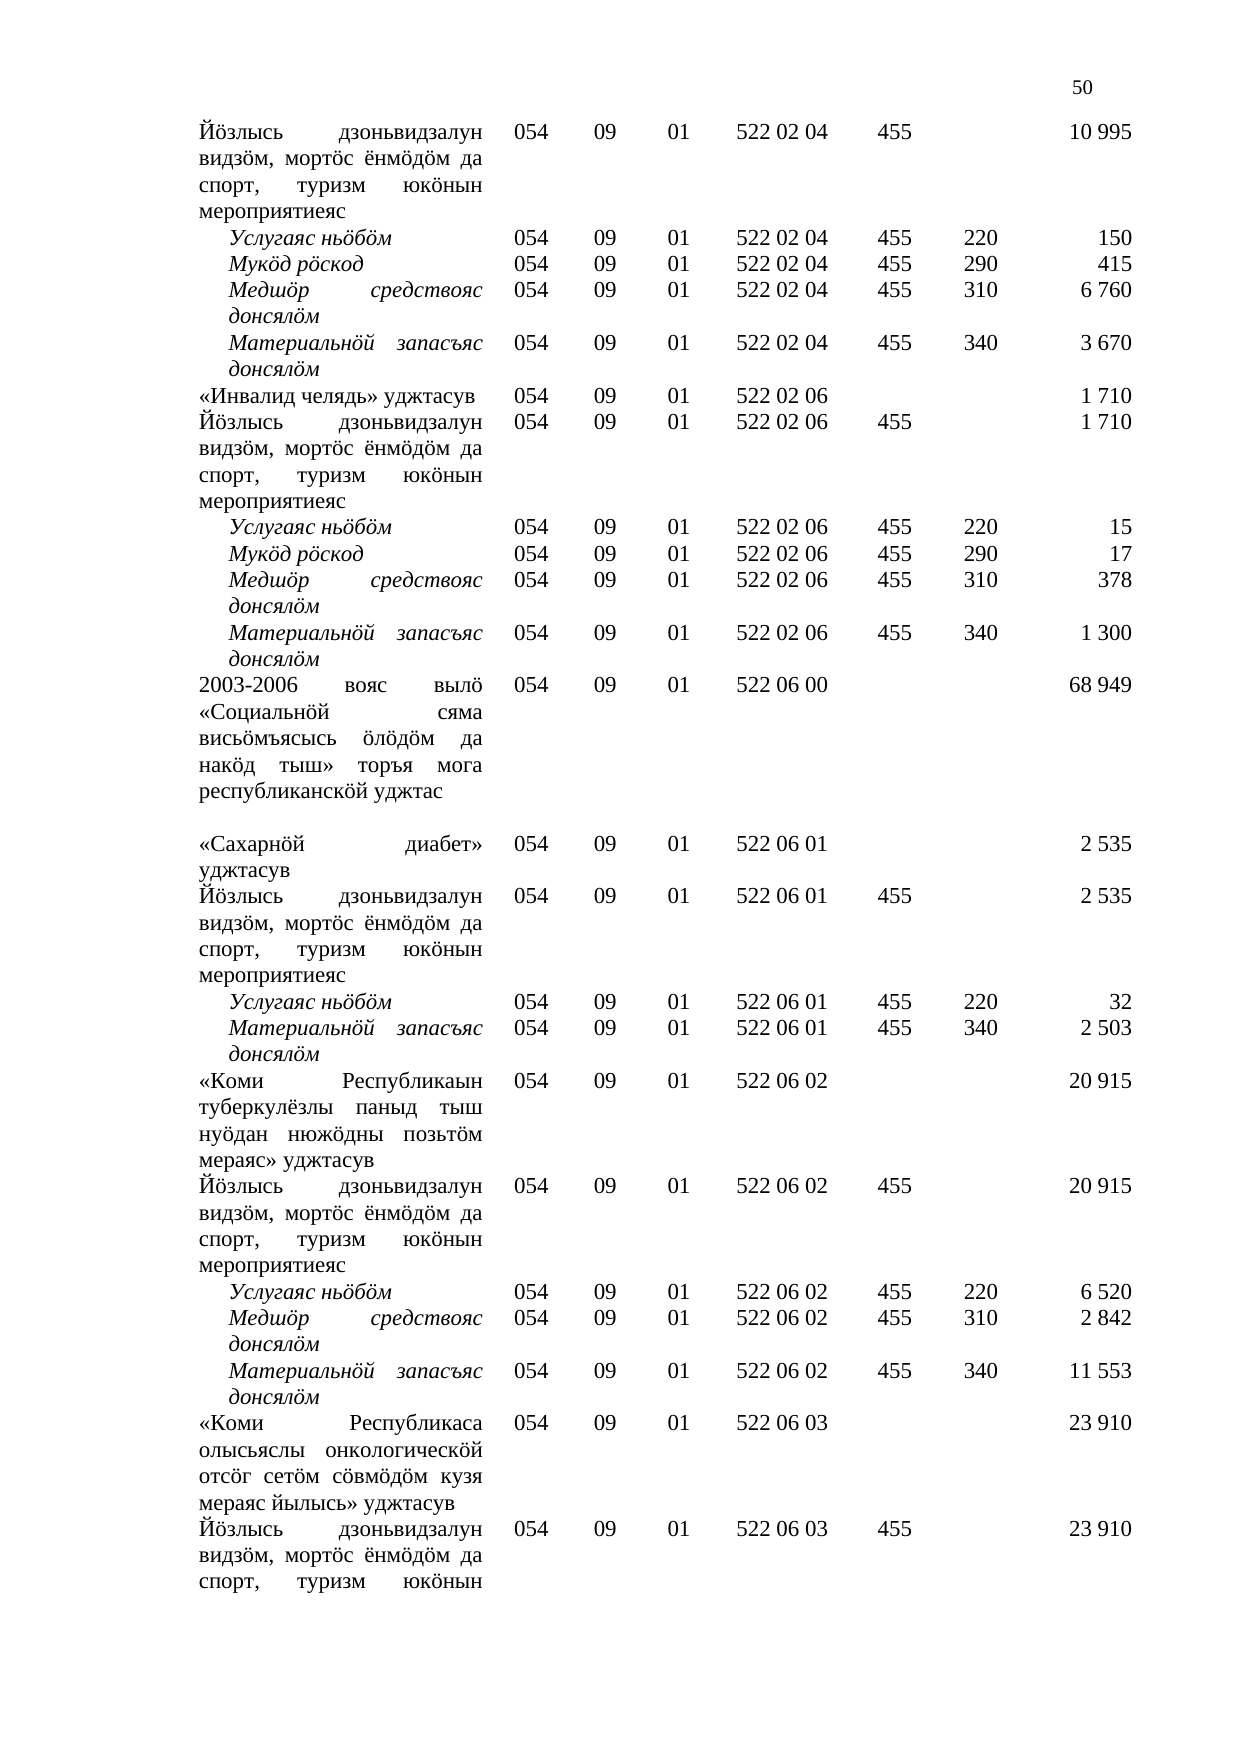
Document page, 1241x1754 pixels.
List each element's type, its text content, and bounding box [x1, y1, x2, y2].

table_cell 23 910 [1021, 1515, 1143, 1594]
table_cell 054 [494, 250, 568, 276]
table_cell [1143, 1014, 1193, 1067]
table_cell 455 [849, 118, 941, 223]
table_cell 522 02 04 [716, 118, 848, 223]
table_cell 01 [642, 1014, 716, 1067]
table_cell [1143, 1357, 1193, 1409]
table_cell 455 [849, 1172, 941, 1278]
table_cell 09 [568, 1357, 642, 1409]
table_cell [1143, 1278, 1193, 1304]
table_cell 455 [849, 883, 941, 988]
table_cell 01 [642, 1304, 716, 1357]
table_cell [1143, 1172, 1193, 1278]
table_cell 01 [642, 672, 716, 830]
table_cell 522 06 01 [716, 1014, 848, 1067]
table_cell 054 [494, 276, 568, 329]
table_cell 09 [568, 672, 642, 830]
table_cell Материальнöй запасъяс донсялöм [188, 329, 494, 382]
table_cell 09 [568, 1067, 642, 1172]
table_cell 10 995 [1021, 118, 1143, 223]
table_cell 01 [642, 566, 716, 619]
table_cell 054 [494, 883, 568, 988]
table_cell 522 02 06 [716, 540, 848, 566]
table_cell 054 [494, 382, 568, 408]
table_cell Материальнöй запасъяс донсялöм [188, 1014, 494, 1067]
table_cell Услугаяс ньöбöм [188, 988, 494, 1014]
table_cell [941, 382, 1021, 408]
table_cell 01 [642, 830, 716, 882]
table_cell 522 06 02 [716, 1357, 848, 1409]
table_cell 054 [494, 1304, 568, 1357]
table_cell 290 [941, 250, 1021, 276]
table_cell 455 [849, 224, 941, 250]
table_cell 09 [568, 276, 642, 329]
table_cell 455 [849, 514, 941, 540]
table_cell 522 02 04 [716, 224, 848, 250]
table_cell Мукöд рöскод [188, 250, 494, 276]
table_cell 09 [568, 514, 642, 540]
table_cell 522 02 06 [716, 408, 848, 513]
table_cell 09 [568, 830, 642, 882]
table_cell 09 [568, 118, 642, 223]
table_cell [1143, 1304, 1193, 1357]
table_cell 455 [849, 988, 941, 1014]
table_cell 522 06 01 [716, 883, 848, 988]
table_cell 415 [1021, 250, 1143, 276]
table_cell 09 [568, 250, 642, 276]
table_cell 09 [568, 566, 642, 619]
table_cell 01 [642, 118, 716, 223]
table_cell 6 760 [1021, 276, 1143, 329]
table_cell 054 [494, 988, 568, 1014]
table_cell 378 [1021, 566, 1143, 619]
table_cell 17 [1021, 540, 1143, 566]
table_cell 522 06 03 [716, 1410, 848, 1515]
table_cell 455 [849, 408, 941, 513]
table_cell Материальнöй запасъяс донсялöм [188, 619, 494, 672]
table_cell [1143, 1515, 1193, 1594]
table_cell [1143, 619, 1193, 672]
table_cell 054 [494, 408, 568, 513]
table_cell 01 [642, 1410, 716, 1515]
table_cell 09 [568, 540, 642, 566]
table_cell 01 [642, 408, 716, 513]
table_cell 01 [642, 1172, 716, 1278]
table_cell 6 520 [1021, 1278, 1143, 1304]
table_cell 09 [568, 1278, 642, 1304]
table_cell 455 [849, 1014, 941, 1067]
table_cell [1143, 382, 1193, 408]
table_cell 3 670 [1021, 329, 1143, 382]
table_cell 455 [849, 1278, 941, 1304]
table_cell 054 [494, 514, 568, 540]
table_cell 09 [568, 988, 642, 1014]
table_cell 2 535 [1021, 830, 1143, 882]
table_cell 340 [941, 619, 1021, 672]
table_cell 1 710 [1021, 382, 1143, 408]
table_cell [1143, 514, 1193, 540]
table_cell 01 [642, 382, 716, 408]
table_cell 522 06 02 [716, 1278, 848, 1304]
table_cell 220 [941, 1278, 1021, 1304]
table_cell 01 [642, 1067, 716, 1172]
table_cell 522 06 02 [716, 1304, 848, 1357]
table_cell 054 [494, 118, 568, 223]
table_cell [1143, 118, 1193, 223]
table_cell [941, 883, 1021, 988]
table_cell 522 06 02 [716, 1067, 848, 1172]
table_cell [941, 1410, 1021, 1515]
table_cell 09 [568, 1172, 642, 1278]
table_cell 455 [849, 1357, 941, 1409]
table_cell 01 [642, 276, 716, 329]
table_cell [1143, 329, 1193, 382]
table_cell 01 [642, 514, 716, 540]
table_cell 455 [849, 250, 941, 276]
table_cell Йöзлысь дзоньвидзалун видзöм, мортöс ёнмöдöм да спорт, туризм юкöнын [188, 1515, 494, 1594]
table_cell 01 [642, 224, 716, 250]
table_cell 20 915 [1021, 1172, 1143, 1278]
table_cell 220 [941, 988, 1021, 1014]
table_cell 310 [941, 276, 1021, 329]
table_cell 310 [941, 566, 1021, 619]
table_cell 054 [494, 1410, 568, 1515]
table_cell 09 [568, 224, 642, 250]
table_cell [1143, 988, 1193, 1014]
table_cell 340 [941, 329, 1021, 382]
table_cell 2 842 [1021, 1304, 1143, 1357]
table_cell 054 [494, 1014, 568, 1067]
table_cell [1143, 1410, 1193, 1515]
table_cell 01 [642, 329, 716, 382]
table_cell 01 [642, 1278, 716, 1304]
table_cell Йöзлысь дзоньвидзалун видзöм, мортöс ёнмöдöм да спорт, туризм юкöнын мероприятиеяс [188, 408, 494, 513]
table_cell 09 [568, 1410, 642, 1515]
table_cell 01 [642, 250, 716, 276]
table_cell 054 [494, 1172, 568, 1278]
table_cell 09 [568, 408, 642, 513]
table_cell 455 [849, 619, 941, 672]
table_cell 054 [494, 619, 568, 672]
table_cell 455 [849, 540, 941, 566]
table_cell 09 [568, 1304, 642, 1357]
table_cell 522 02 06 [716, 514, 848, 540]
table_cell 11 553 [1021, 1357, 1143, 1409]
table_cell «Инвалид челядь» уджтасув [188, 382, 494, 408]
table_cell «Коми Республикаын туберкулёзлы паныд тыш нуöдан нюжöдны позьтöм мераяс» уджтасув [188, 1067, 494, 1172]
table_cell 054 [494, 224, 568, 250]
table_cell «Коми Республикаса олысьяслы онкологическöй отсöг сетöм сöвмöдöм кузя мераяс йылысь» уджтасув [188, 1410, 494, 1515]
table_cell 2 503 [1021, 1014, 1143, 1067]
table_cell [1143, 883, 1193, 988]
table_cell 522 06 01 [716, 988, 848, 1014]
table_cell [849, 382, 941, 408]
table_cell [941, 830, 1021, 882]
table_cell [941, 408, 1021, 513]
table_cell 522 02 04 [716, 329, 848, 382]
table_cell 01 [642, 988, 716, 1014]
table_cell 054 [494, 329, 568, 382]
table_cell 290 [941, 540, 1021, 566]
table_cell [1143, 830, 1193, 882]
table_cell [849, 1410, 941, 1515]
table_cell [941, 1067, 1021, 1172]
table_cell Медшöр средствояс донсялöм [188, 566, 494, 619]
table_cell 01 [642, 1515, 716, 1594]
table_cell 09 [568, 329, 642, 382]
table_cell [1143, 566, 1193, 619]
table_cell [1143, 672, 1193, 830]
table_cell 23 910 [1021, 1410, 1143, 1515]
table_cell 455 [849, 329, 941, 382]
table_cell Медшöр средствояс донсялöм [188, 1304, 494, 1357]
table_cell 2 535 [1021, 883, 1143, 988]
table_cell Услугаяс ньöбöм [188, 514, 494, 540]
table_cell Мукöд рöскод [188, 540, 494, 566]
table_cell 054 [494, 1067, 568, 1172]
table_cell 340 [941, 1357, 1021, 1409]
table_cell [849, 1067, 941, 1172]
table_cell 1 710 [1021, 408, 1143, 513]
table_cell 522 06 02 [716, 1172, 848, 1278]
table_cell 01 [642, 619, 716, 672]
table_cell [1143, 276, 1193, 329]
table_cell [849, 672, 941, 830]
table_cell 150 [1021, 224, 1143, 250]
table_cell 054 [494, 1357, 568, 1409]
table_cell 32 [1021, 988, 1143, 1014]
table_cell 455 [849, 1515, 941, 1594]
table_cell 15 [1021, 514, 1143, 540]
table_cell Йöзлысь дзоньвидзалун видзöм, мортöс ёнмöдöм да спорт, туризм юкöнын мероприятиеяс [188, 118, 494, 223]
table_cell 310 [941, 1304, 1021, 1357]
table_cell 054 [494, 566, 568, 619]
table_cell 09 [568, 883, 642, 988]
table_cell «Сахарнöй диабет» уджтасув [188, 830, 494, 882]
table_cell 054 [494, 830, 568, 882]
table_cell 2003-2006 вояс вылö «Социальнöй сяма висьöмъясысь öлöдöм да накöд тыш» торъя мога республиканскöй уджтас [188, 672, 494, 830]
table_cell 054 [494, 1515, 568, 1594]
table_cell 09 [568, 1014, 642, 1067]
table_cell [1143, 250, 1193, 276]
table_cell 1 300 [1021, 619, 1143, 672]
table_cell 522 02 06 [716, 382, 848, 408]
table_cell 054 [494, 672, 568, 830]
table_cell 20 915 [1021, 1067, 1143, 1172]
table_cell 09 [568, 619, 642, 672]
table_cell Услугаяс ньöбöм [188, 1278, 494, 1304]
table_cell 455 [849, 1304, 941, 1357]
table_cell Материальнöй запасъяс донсялöм [188, 1357, 494, 1409]
table_cell 522 02 04 [716, 276, 848, 329]
table_cell Йöзлысь дзоньвидзалун видзöм, мортöс ёнмöдöм да спорт, туризм юкöнын мероприятиеяс [188, 883, 494, 988]
table_cell 522 06 01 [716, 830, 848, 882]
table_cell [1143, 408, 1193, 513]
table_cell 455 [849, 566, 941, 619]
table_cell 522 02 04 [716, 250, 848, 276]
table_cell 054 [494, 540, 568, 566]
table_cell 522 06 03 [716, 1515, 848, 1594]
table_cell [1143, 224, 1193, 250]
table_cell 522 06 00 [716, 672, 848, 830]
table_cell 220 [941, 514, 1021, 540]
table_cell [849, 830, 941, 882]
table_cell 68 949 [1021, 672, 1143, 830]
table_cell [1143, 1067, 1193, 1172]
table_cell Услугаяс ньöбöм [188, 224, 494, 250]
table_cell 522 02 06 [716, 619, 848, 672]
table_cell 522 02 06 [716, 566, 848, 619]
table_cell [941, 672, 1021, 830]
table_cell 01 [642, 883, 716, 988]
table_cell 054 [494, 1278, 568, 1304]
table_cell 220 [941, 224, 1021, 250]
table_cell 01 [642, 540, 716, 566]
table_cell 09 [568, 1515, 642, 1594]
table_cell [941, 1172, 1021, 1278]
table_cell 340 [941, 1014, 1021, 1067]
table_cell 455 [849, 276, 941, 329]
table_cell Медшöр средствояс донсялöм [188, 276, 494, 329]
table_cell 01 [642, 1357, 716, 1409]
table_cell [1143, 540, 1193, 566]
table_cell [941, 1515, 1021, 1594]
table_cell Йöзлысь дзоньвидзалун видзöм, мортöс ёнмöдöм да спорт, туризм юкöнын мероприятиеяс [188, 1172, 494, 1278]
table_cell 09 [568, 382, 642, 408]
table_cell [941, 118, 1021, 223]
